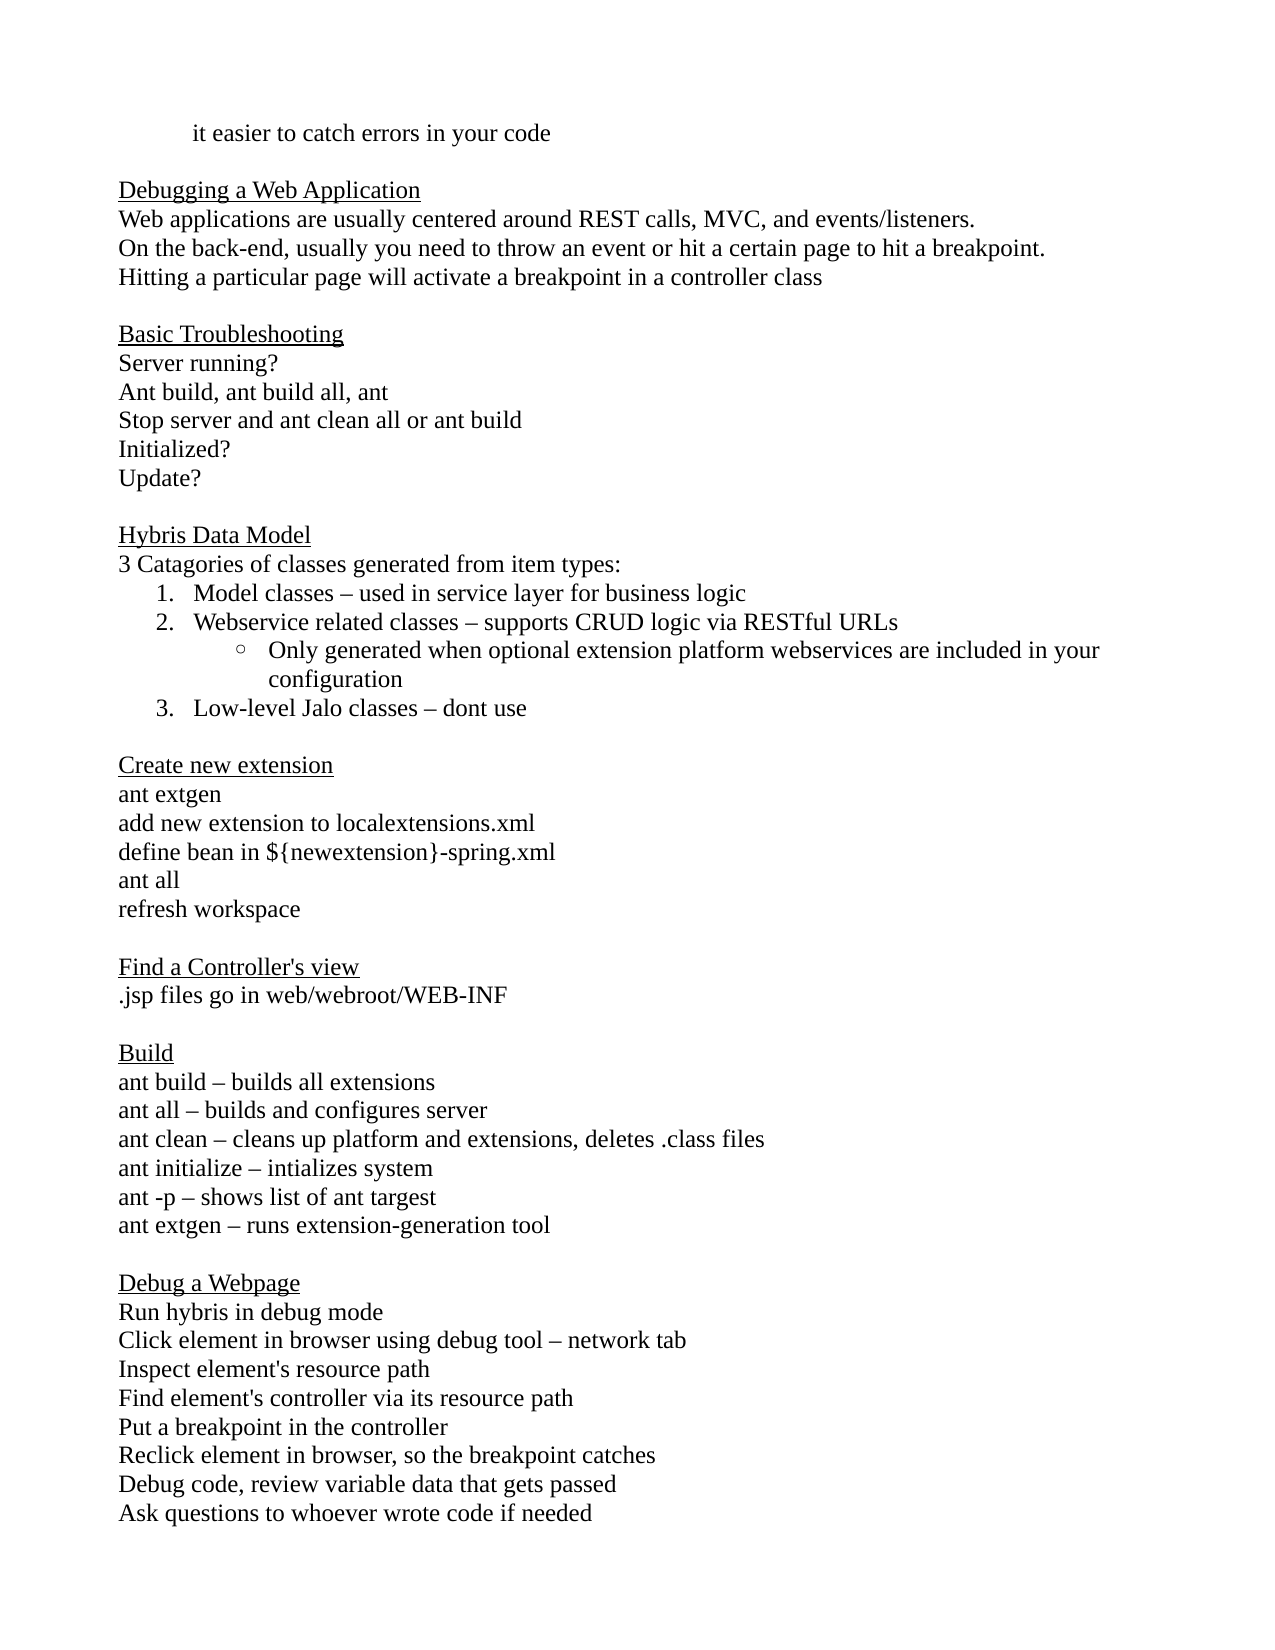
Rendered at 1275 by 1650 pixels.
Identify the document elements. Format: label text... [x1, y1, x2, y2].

text Run hybris in debug mode [118, 1297, 1157, 1326]
text Stop server and ant clean all or ant build [118, 406, 1157, 434]
text add new extension to localextensions.xml [118, 808, 1157, 837]
text ant all [118, 866, 1157, 894]
text it easier to catch errors in your code [118, 118, 1157, 147]
text Ant build, ant build all, ant [118, 377, 1157, 406]
text Hitting a particular page will activate a breakpoint in a controller class [118, 262, 1157, 291]
text Reclick element in browser, so the breakpoint catches [118, 1441, 1157, 1469]
text ant initialize – intializes system [118, 1153, 1157, 1182]
text .jsp files go in web/webroot/WEB-INF [118, 981, 1157, 1009]
text 3 Catagories of classes generated from item types: [118, 549, 1157, 578]
text ant -p – shows list of ant targest [118, 1182, 1157, 1211]
text On the back-end, usually you need to throw an event or hit a certain page to hit a breakpoint. [118, 233, 1157, 262]
text ant extgen [118, 779, 1157, 808]
text Build [118, 1038, 1157, 1067]
text Create new extension [118, 751, 1157, 779]
text Basic Troubleshooting [118, 319, 1157, 348]
text ant clean – cleans up platform and extensions, deletes .class files [118, 1124, 1157, 1153]
text Put a breakpoint in the controller [118, 1412, 1157, 1441]
list Model classes – used in service layer for business logic [156, 578, 1157, 607]
text Web applications are usually centered around REST calls, MVC, and events/listeners. [118, 204, 1157, 233]
text Debugging a Web Application [118, 176, 1157, 204]
list Only generated when optional extension platform webservices are included in your configuration [231, 636, 1157, 693]
text Initialized? [118, 434, 1157, 463]
text ant extgen – runs extension-generation tool [118, 1211, 1157, 1239]
text Debug code, review variable data that gets passed [118, 1469, 1157, 1498]
text Click element in browser using debug tool – network tab [118, 1326, 1157, 1354]
list Webservice related classes – supports CRUD logic via RESTful URLs [156, 607, 1157, 636]
text define bean in ${newextension}-spring.xml [118, 837, 1157, 866]
text Ask questions to whoever wrote code if needed [118, 1498, 1157, 1527]
text Update? [118, 463, 1157, 492]
text ant build – builds all extensions [118, 1067, 1157, 1096]
text refresh workspace [118, 894, 1157, 923]
text Server running? [118, 348, 1157, 377]
text Inspect element's resource path [118, 1354, 1157, 1383]
text Find element's controller via its resource path [118, 1383, 1157, 1412]
text Find a Controller's view [118, 952, 1157, 981]
list Low-level Jalo classes – dont use [156, 693, 1157, 722]
text ant all – builds and configures server [118, 1096, 1157, 1124]
text Hybris Data Model [118, 521, 1157, 549]
text Debug a Webpage [118, 1268, 1157, 1297]
